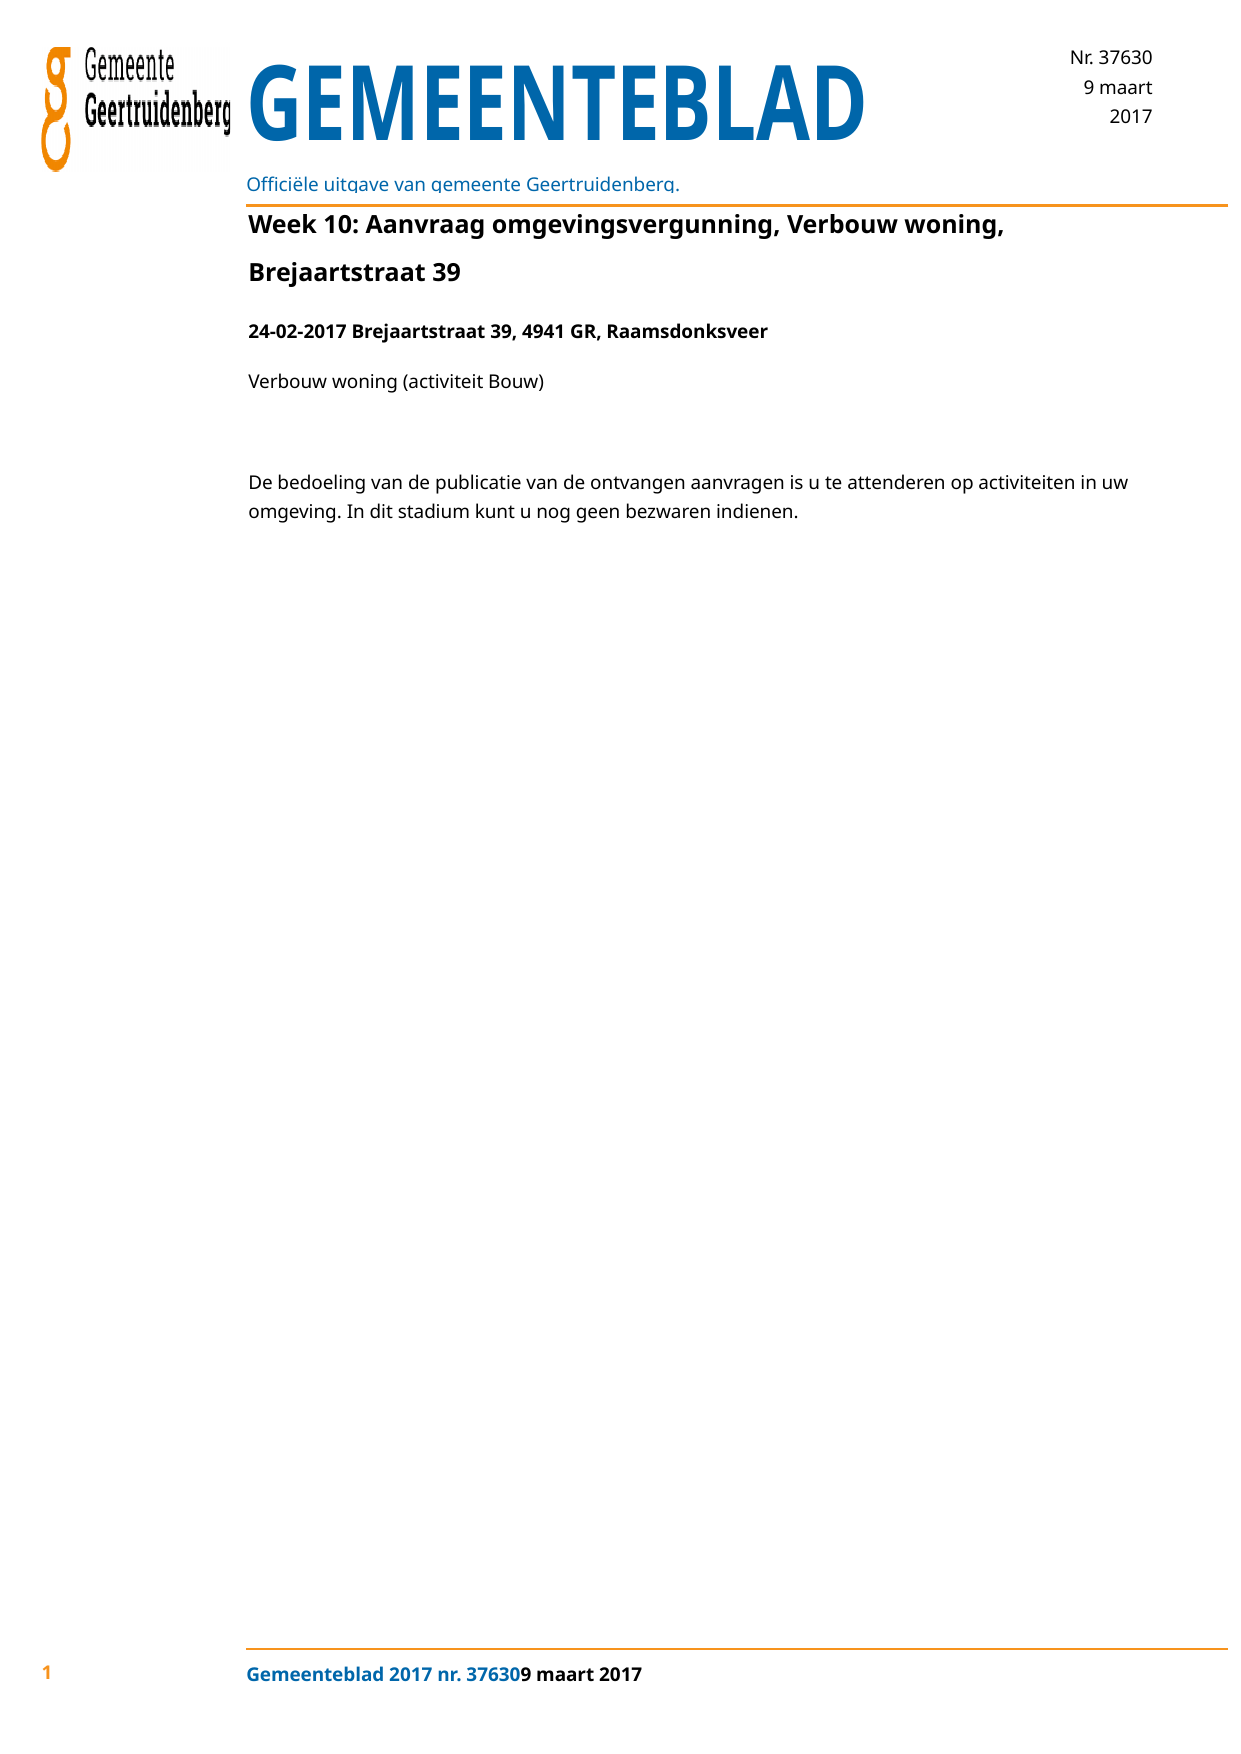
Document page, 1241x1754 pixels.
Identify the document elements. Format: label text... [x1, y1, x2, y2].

text 24-02-2017 Brejaartstraat 39, 4941 GR, Raamsdonksveer [248, 318, 1152, 344]
text Week 10: Aanvraag omgevingsvergunning, Verbouw woning, Brejaartstraat 39 [248, 207, 1152, 288]
text De bedoeling van de publicatie van de ontvangen aanvragen is u te attenderen op activiteiten in uw omgeving. In dit stadium kunt u nog geen bezwaren indienen. [248, 469, 1152, 524]
text Verbouw woning (activiteit Bouw) [248, 368, 1152, 394]
picture [41, 47, 231, 172]
